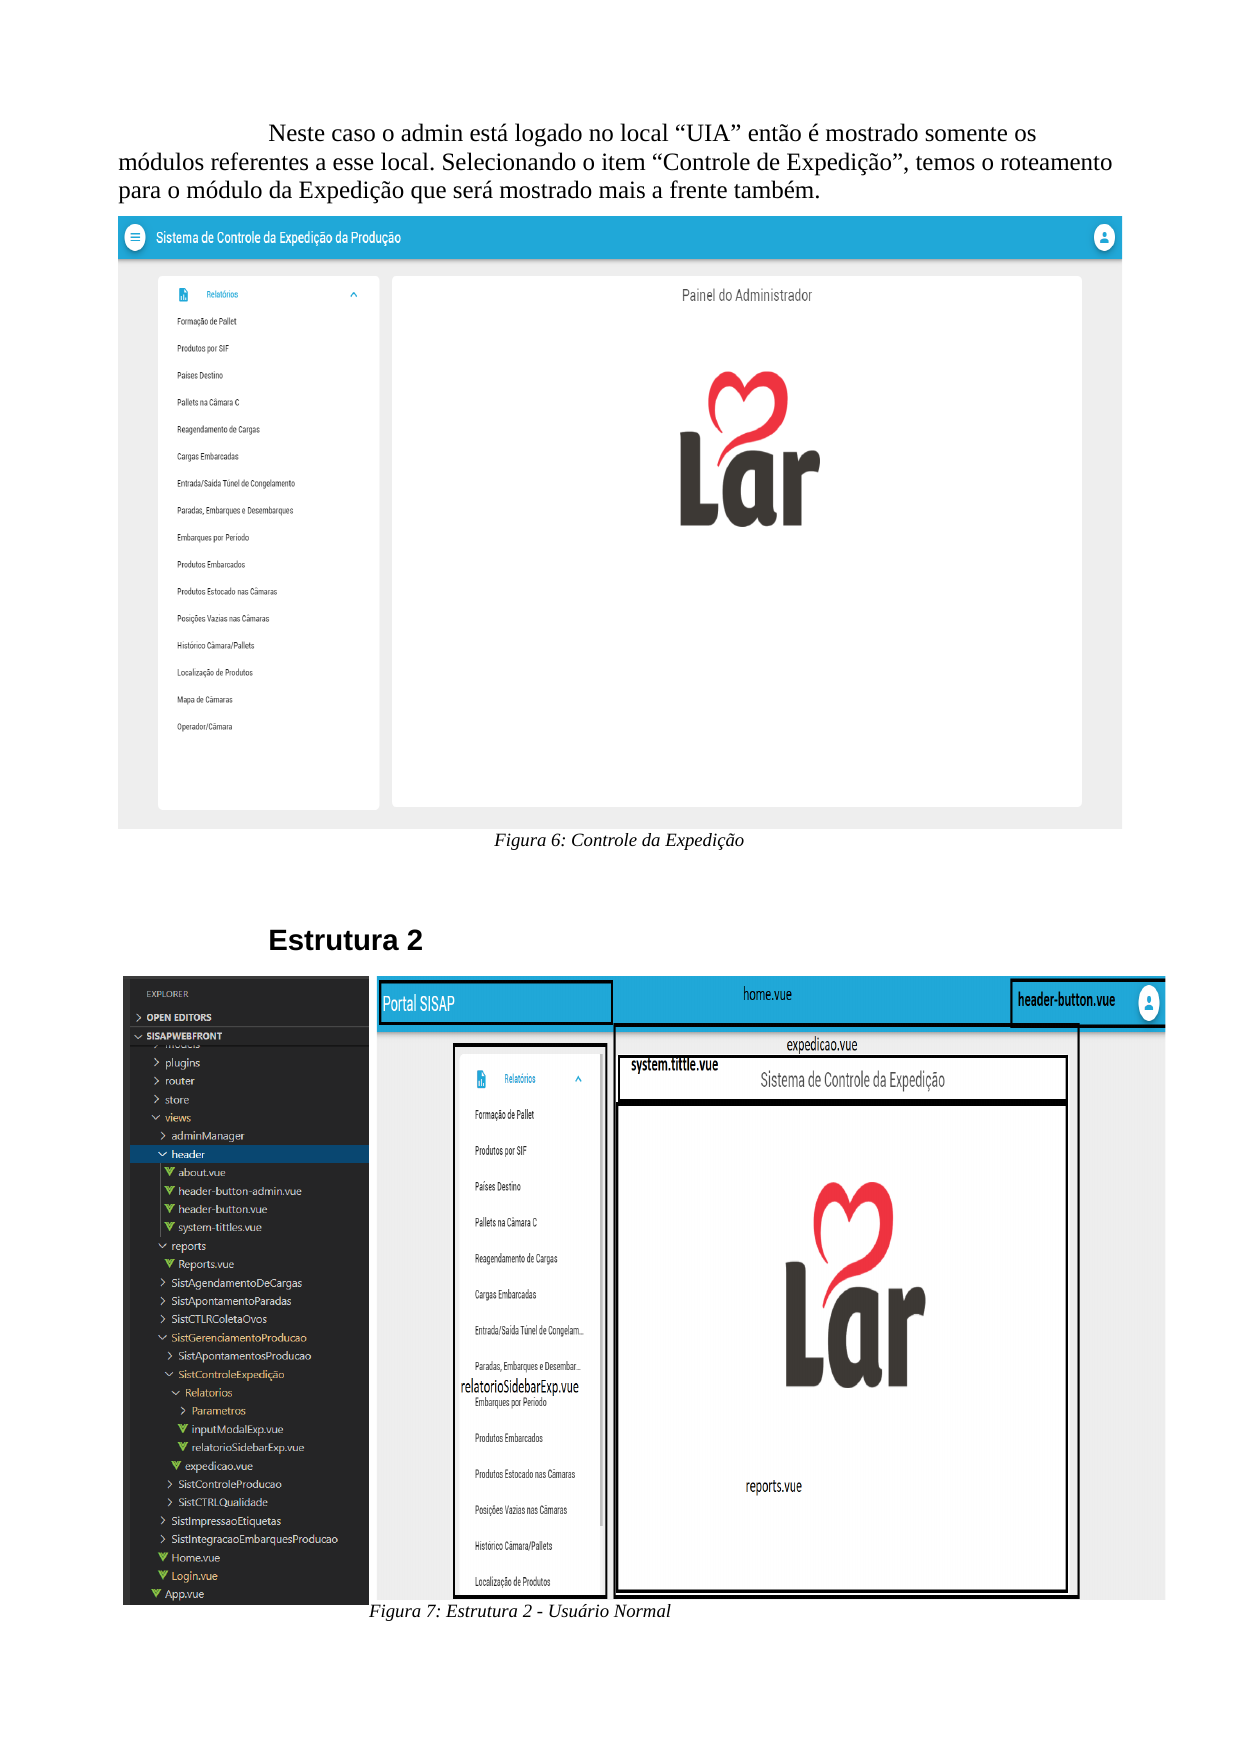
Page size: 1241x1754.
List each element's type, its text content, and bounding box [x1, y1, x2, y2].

picture [376, 976, 1166, 1600]
text Figura 7: Estrutura 2 - Usuário Normal [369, 1600, 1158, 1621]
text Neste caso o admin está logado no local “UIA” então é mostrado somente os módulos referentes a esse local. Selecionando o item “Controle de Expedição”, temos o roteamento para o módulo da Expedição que será mostrado mais a frente também. [118, 118, 1122, 204]
subtitle Estrutura 2 [118, 922, 1122, 956]
picture [118, 216, 1123, 829]
picture [123, 976, 369, 1605]
text Figura 6: Controle da Expedição [118, 829, 1122, 850]
